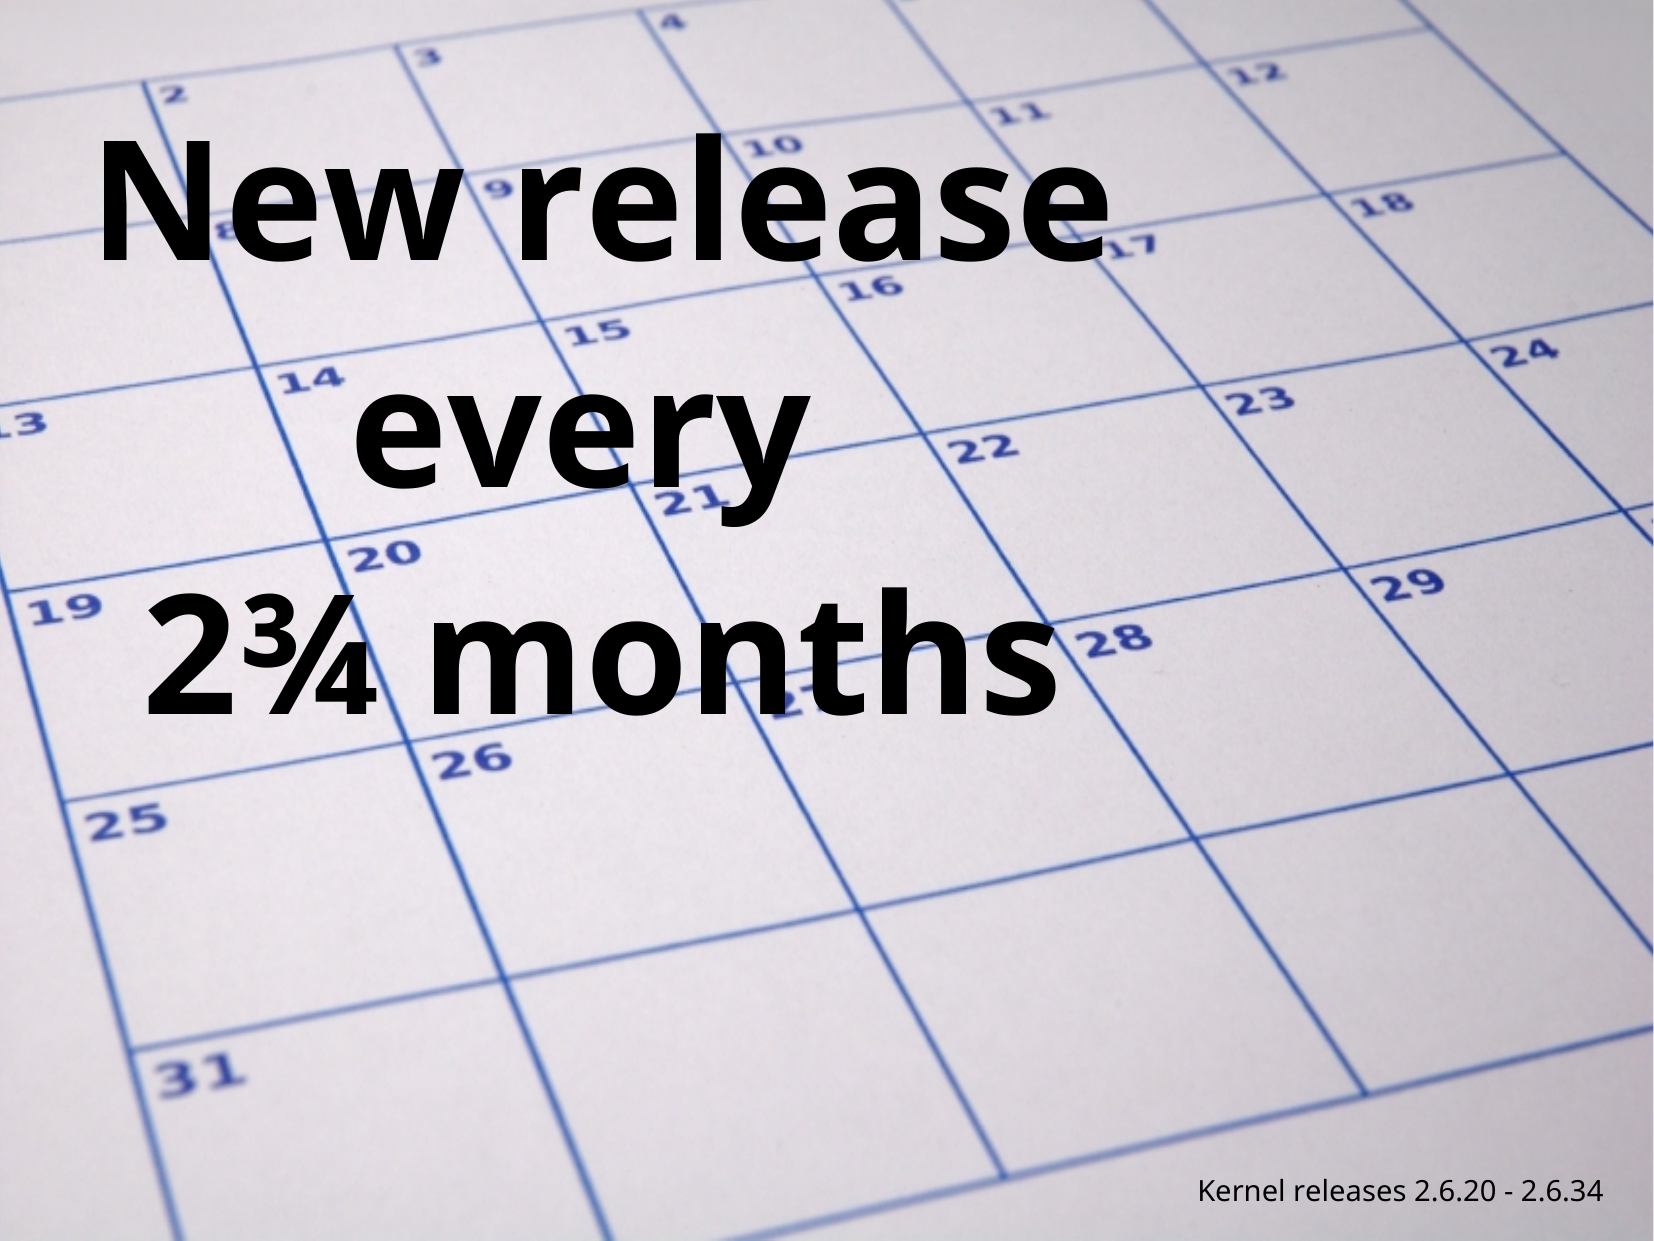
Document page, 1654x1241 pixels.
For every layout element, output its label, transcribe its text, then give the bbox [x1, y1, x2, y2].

text_box New release every 2¾ months [75, 75, 1538, 491]
text_box Kernel releases 2.6.20 - 2.6.34 [1182, 1162, 1601, 1213]
picture [0, 0, 1654, 1241]
